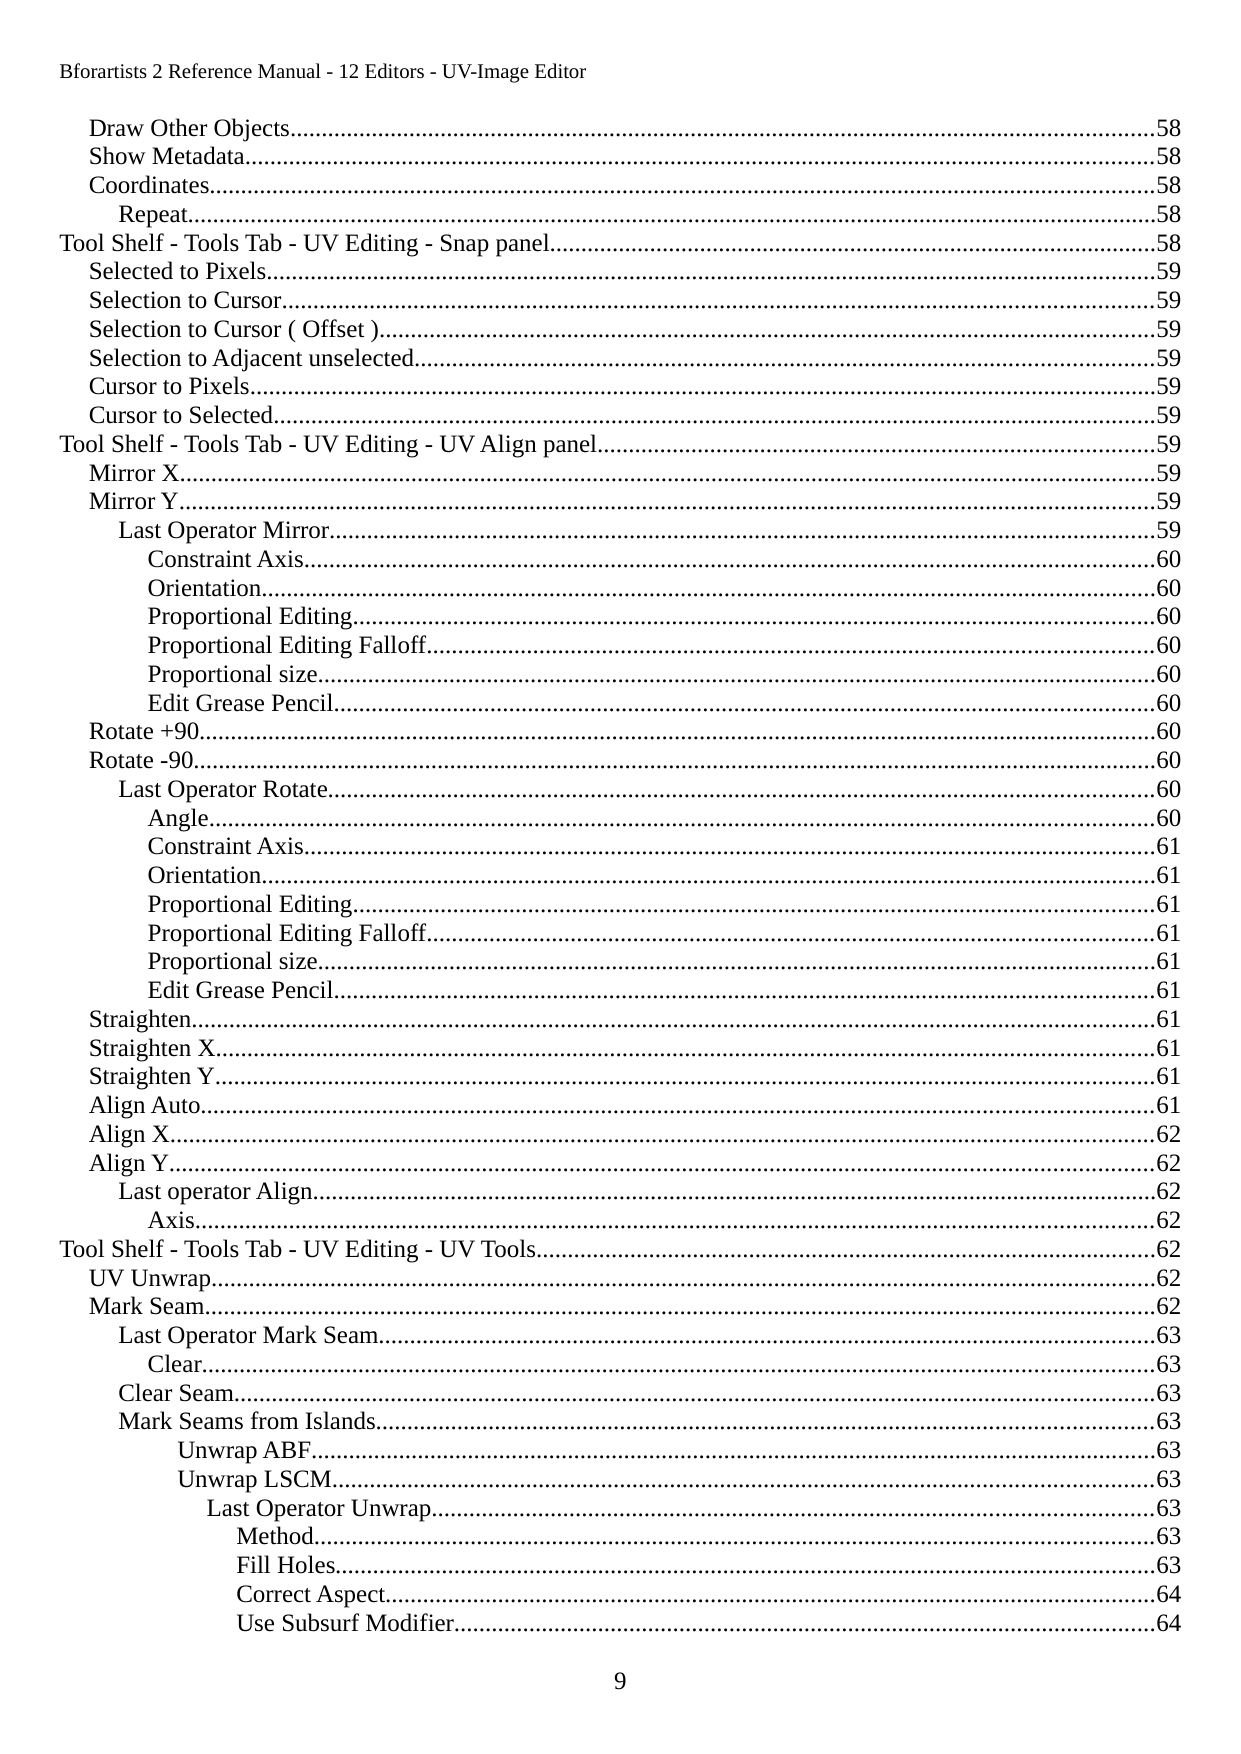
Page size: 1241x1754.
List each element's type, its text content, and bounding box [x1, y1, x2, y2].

text Unwrap LSCM 63 [177, 1464, 1181, 1493]
text Use Subsurf Modifier 64 [236, 1608, 1181, 1636]
text Repeat 58 [118, 199, 1181, 228]
text Edit Grease Pencil 60 [147, 688, 1181, 716]
text Last Operator Mirror 59 [118, 515, 1181, 544]
text Last Operator Mark Seam 63 [118, 1320, 1181, 1349]
text Edit Grease Pencil 61 [147, 975, 1181, 1004]
text Last Operator Unwrap 63 [206, 1493, 1181, 1521]
text Proportional Editing 60 [147, 601, 1181, 630]
text Method 63 [236, 1521, 1181, 1550]
text Constraint Axis 61 [147, 831, 1181, 860]
text UV Unwrap 62 [88, 1263, 1181, 1291]
text Mark Seam 62 [88, 1291, 1181, 1320]
text Show Metadata 58 [88, 141, 1181, 170]
text Align X 62 [88, 1119, 1181, 1148]
text Last Operator Rotate 60 [118, 774, 1181, 803]
text Angle 60 [147, 803, 1181, 831]
text Orientation 60 [147, 573, 1181, 601]
text Tool Shelf - Tools Tab - UV Editing - Snap panel 58 [59, 228, 1181, 256]
text Proportional size 60 [147, 659, 1181, 688]
text Selection to Adjacent unselected 59 [88, 343, 1181, 371]
text Align Y 62 [88, 1148, 1181, 1176]
text Orientation 61 [147, 860, 1181, 889]
text Cursor to Pixels 59 [88, 371, 1181, 400]
text Clear 63 [147, 1349, 1181, 1378]
text Constraint Axis 60 [147, 544, 1181, 573]
text Clear Seam 63 [118, 1378, 1181, 1406]
text Straighten X 61 [88, 1033, 1181, 1061]
text Proportional Editing Falloff 61 [147, 918, 1181, 946]
text Draw Other Objects 58 [88, 113, 1181, 141]
text Coordinates 58 [88, 170, 1181, 199]
text Straighten Y 61 [88, 1061, 1181, 1090]
text Correct Aspect 64 [236, 1579, 1181, 1608]
text Cursor to Selected 59 [88, 400, 1181, 429]
text Rotate -90 60 [88, 745, 1181, 774]
text Tool Shelf - Tools Tab - UV Editing - UV Tools 62 [59, 1234, 1181, 1263]
text Selected to Pixels 59 [88, 256, 1181, 285]
text Tool Shelf - Tools Tab - UV Editing - UV Align panel 59 [59, 429, 1181, 458]
text Align Auto 61 [88, 1090, 1181, 1119]
text Selection to Cursor 59 [88, 285, 1181, 314]
text Proportional Editing Falloff 60 [147, 630, 1181, 659]
text Selection to Cursor ( Offset ) 59 [88, 314, 1181, 343]
text Fill Holes 63 [236, 1550, 1181, 1579]
text Mirror X 59 [88, 458, 1181, 486]
text Proportional Editing 61 [147, 889, 1181, 918]
text Straighten 61 [88, 1004, 1181, 1033]
text Rotate +90 60 [88, 716, 1181, 745]
text Mark Seams from Islands 63 [118, 1406, 1181, 1435]
text Last operator Align 62 [118, 1176, 1181, 1205]
text Axis 62 [147, 1205, 1181, 1234]
text Unwrap ABF 63 [177, 1435, 1181, 1464]
text Proportional size 61 [147, 946, 1181, 975]
text Mirror Y 59 [88, 486, 1181, 515]
